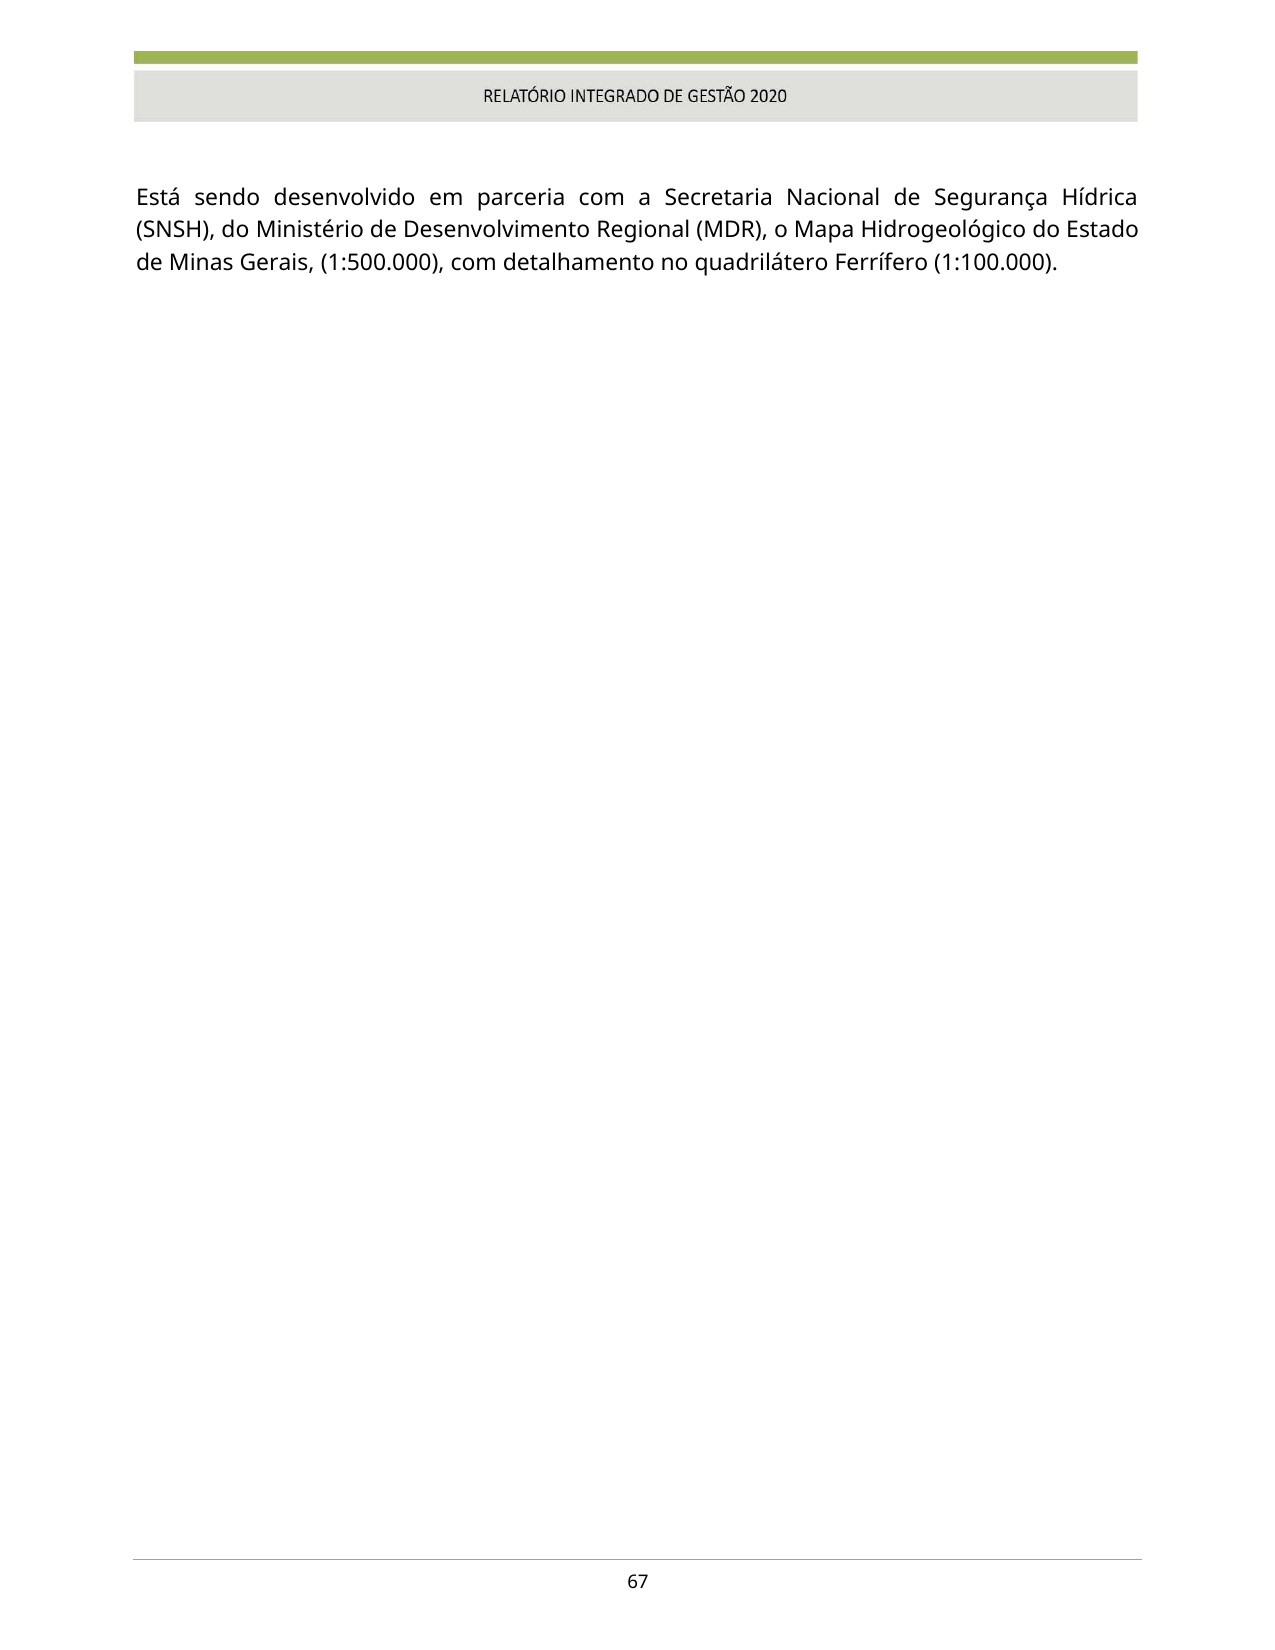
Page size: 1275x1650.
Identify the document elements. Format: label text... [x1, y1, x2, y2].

text Está sendo desenvolvido em parceria com a Secretaria Nacional de Segurança Hídrica (SNSH), do Ministério de Desenvolvimento Regional (MDR), o Mapa Hidrogeológico do Estado de Minas Gerais, (1:500.000), com detalhamento no quadrilátero Ferrífero (1:100.000). [136, 181, 1139, 277]
